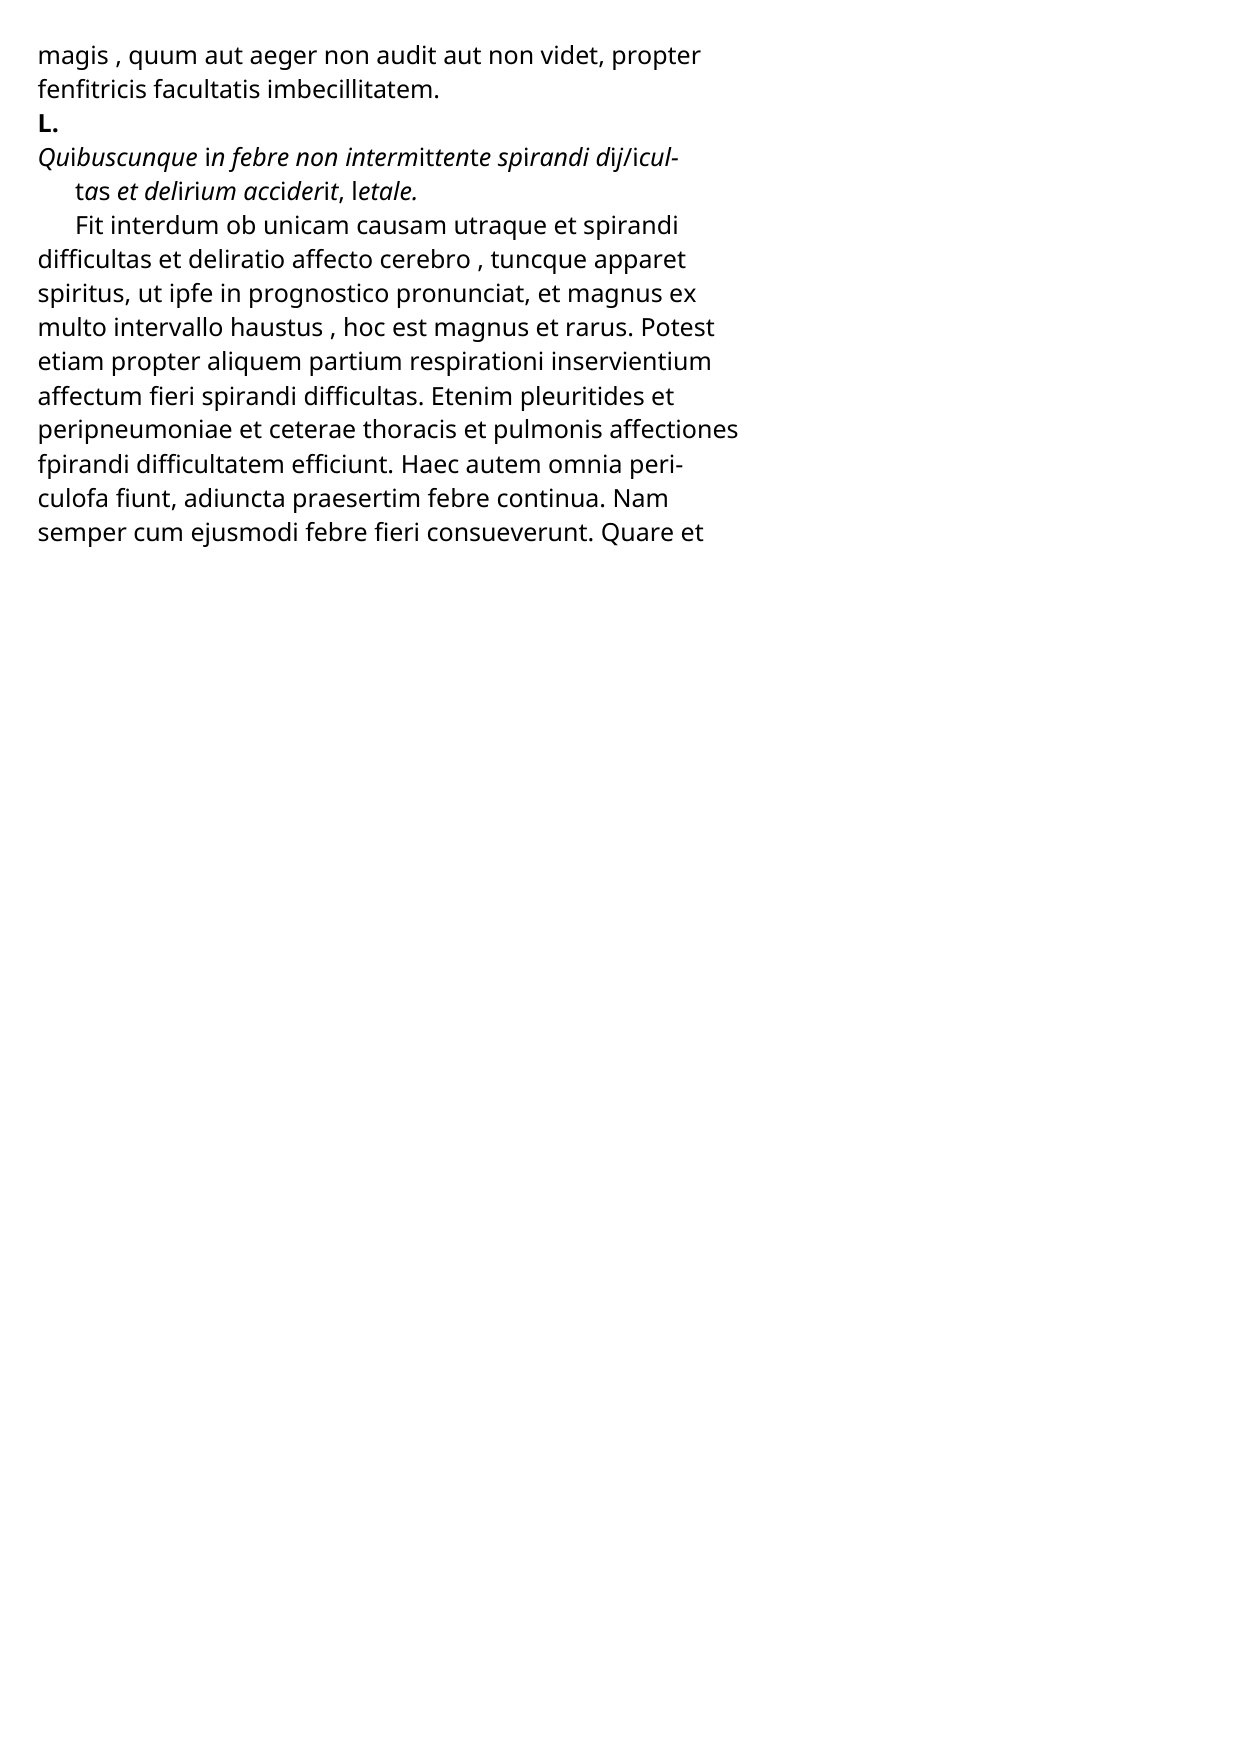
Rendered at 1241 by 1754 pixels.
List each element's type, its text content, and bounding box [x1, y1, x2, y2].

subtitle L. [37, 106, 1203, 140]
text Fit interdum ob unicam causam utraque et spirandi difficultas et deliratio affecto cerebro , tuncque apparet spiritus, ut ipfe in prognostico pronunciat, et magnus ex multo intervallo haustus , hoc est magnus et rarus. Potest etiam propter aliquem partium respirationi inservientium affectum fieri spirandi difficultas. Etenim pleuritides et peripneumoniae et ceterae thoracis et pulmonis affectiones fpirandi difficultatem efficiunt. Haec autem omnia peri- culofa fiunt, adiuncta praesertim febre continua. Nam semper cum ejusmodi febre fieri consueverunt. Quare et [37, 208, 1203, 548]
text magis , quum aut aeger non audit aut non videt, propter fenfitricis facultatis imbecillitatem. [37, 37, 1203, 106]
text Quibuscunque in febre non intermittente spirandi dij/icul- tas et delirium acciderit, letale. [37, 140, 1203, 208]
